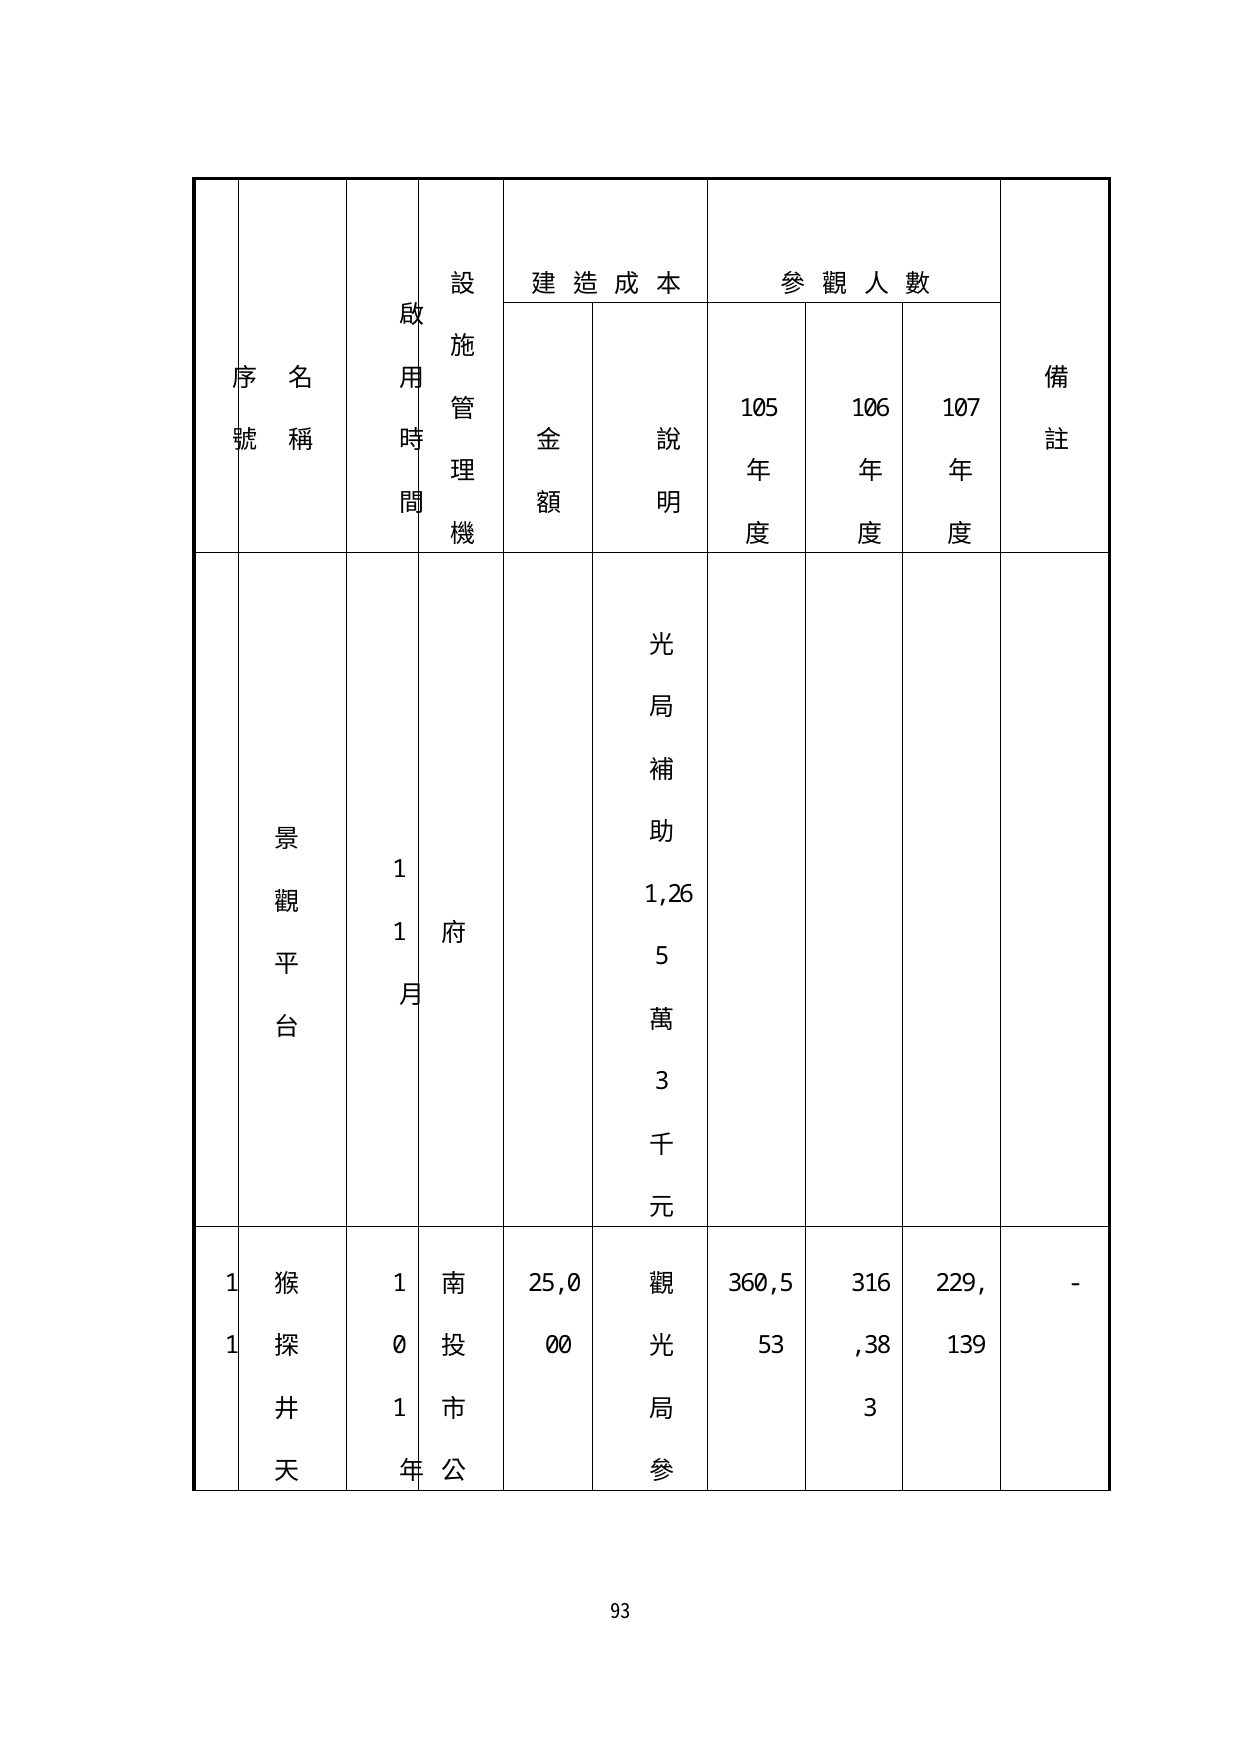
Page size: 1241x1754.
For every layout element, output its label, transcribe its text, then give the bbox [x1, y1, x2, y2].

table_cell - [708, 553, 805, 1226]
table_header 設施管理機關 [419, 180, 503, 552]
table_header 建造成本 [504, 180, 707, 302]
table_cell 360,553 [708, 1227, 805, 1490]
table_cell - [806, 553, 902, 1226]
table_cell 229,139 [903, 1227, 1000, 1490]
table_header 序號 [196, 180, 238, 552]
table_cell - [1001, 1227, 1108, 1490]
table_cell 南投市公所 [419, 1227, 503, 1490]
table_cell 說明 [593, 303, 707, 552]
table_cell 316,383 [806, 1227, 902, 1490]
table_cell 25,000 [504, 1227, 592, 1490]
table_cell 景觀平台 [239, 553, 346, 1226]
table_cell [504, 553, 592, 1226]
table_cell 金額 [504, 303, 592, 552]
table_cell - [1001, 553, 1108, 1226]
table_cell 光局補助1,265萬3千元 [593, 553, 707, 1226]
table_cell 南投縣政府 [419, 553, 503, 1226]
table_cell 105年度 [708, 303, 805, 552]
table_cell [903, 553, 1000, 1226]
table_header 名稱 [239, 180, 346, 552]
table_cell 猴探井天 [239, 1227, 346, 1490]
table_header 啟用時間 [347, 180, 418, 552]
table_cell 觀光局參 [593, 1227, 707, 1490]
table_cell 106年11月 [347, 553, 418, 1226]
table_header 備註 [1001, 180, 1108, 552]
table_cell 101年7月 [347, 1227, 418, 1490]
table_cell 107年度 [903, 303, 1000, 552]
table_header 參觀人數 [708, 180, 1000, 302]
table_cell 106年度 [806, 303, 902, 552]
table_cell [196, 553, 238, 1226]
table_cell 11 [196, 1227, 238, 1490]
